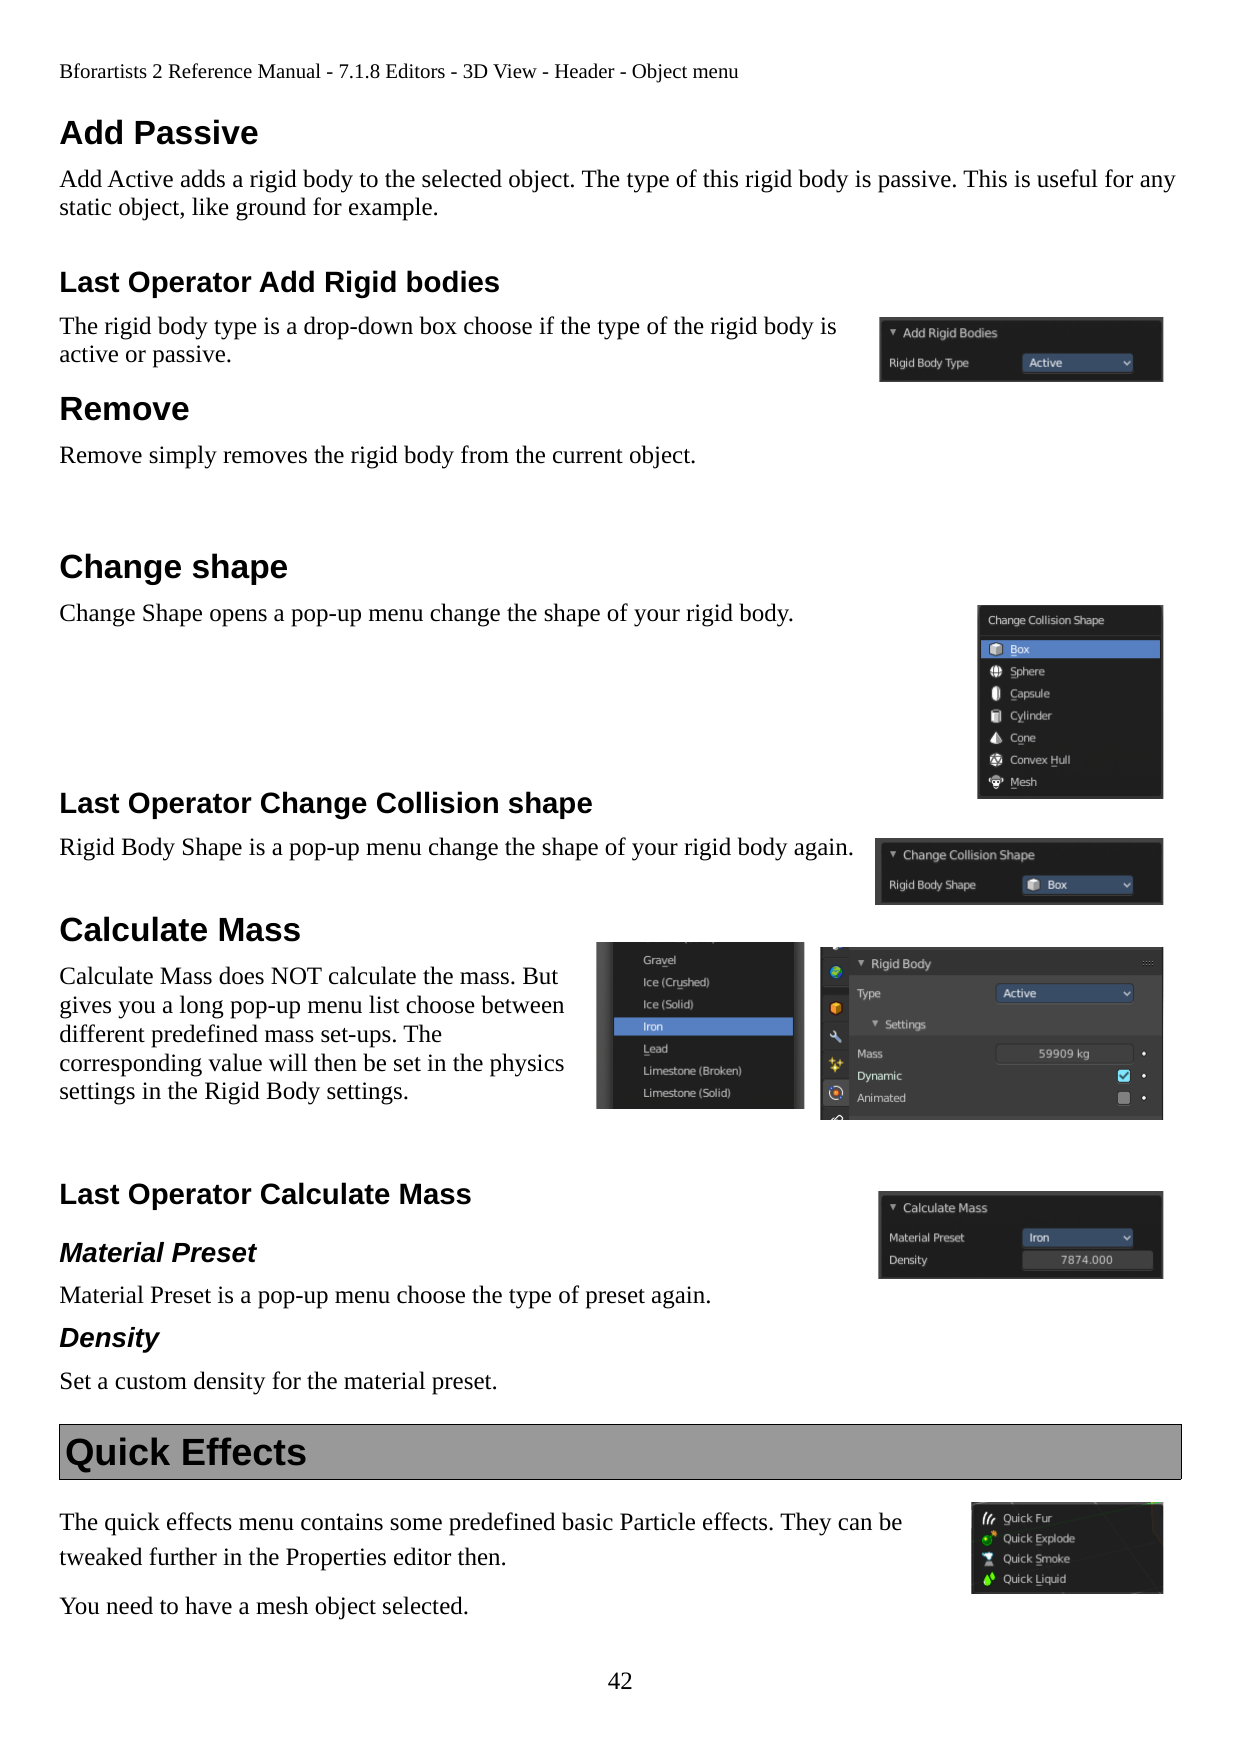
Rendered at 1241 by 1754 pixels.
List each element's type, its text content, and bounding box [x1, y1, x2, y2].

subtitle Calculate Mass [59, 910, 1181, 949]
subtitle Last Operator Add Rigid bodies [59, 264, 1181, 298]
text The quick effects menu contains some predefined basic Particle effects. They can be tweaked further in the Properties editor then. [59, 1507, 971, 1571]
subtitle Density [59, 1322, 1181, 1353]
text Add Active adds a rigid body to the selected object. The type of this rigid body is passive. This is useful for any [59, 164, 1181, 192]
text Change Shape opens a pop-up menu change the shape of your rigid body. [59, 598, 1181, 627]
subtitle Last Operator Calculate Mass [59, 1177, 1181, 1211]
text Material Preset is a pop-up menu choose the type of preset again. [59, 1280, 1181, 1309]
picture [977, 605, 1164, 799]
picture [878, 1191, 1164, 1279]
subtitle Add Passive [59, 113, 1181, 151]
picture [820, 947, 1164, 1120]
text You need to have a mesh object selected. [59, 1591, 1181, 1620]
picture [879, 317, 1164, 382]
subtitle Material Preset [59, 1236, 878, 1268]
subtitle [1164, 1236, 1181, 1268]
text Rigid Body Shape is a pop-up menu change the shape of your rigid body again. [59, 832, 1181, 861]
text static object, like ground for example. [59, 192, 1181, 221]
subtitle Last Operator Change Collision shape [59, 786, 1181, 819]
subtitle Change shape [59, 547, 1181, 586]
picture [875, 838, 1164, 905]
picture [596, 942, 805, 1109]
text Remove simply removes the rigid body from the current object. [59, 440, 1181, 469]
text Set a custom density for the material preset. [59, 1366, 1181, 1395]
subtitle Remove [59, 389, 1181, 428]
table_header Quick Effects [60, 1425, 1181, 1479]
text The rigid body type is a drop-down box choose if the type of the rigid body is active or passive. [59, 311, 1181, 368]
picture [971, 1502, 1164, 1594]
text Calculate Mass does NOT calculate the mass. But gives you a long pop-up menu list choose between different predefined mass set-ups. The corresponding value will then be set in the physics settings in the Rigid Body settings. [59, 961, 596, 1105]
